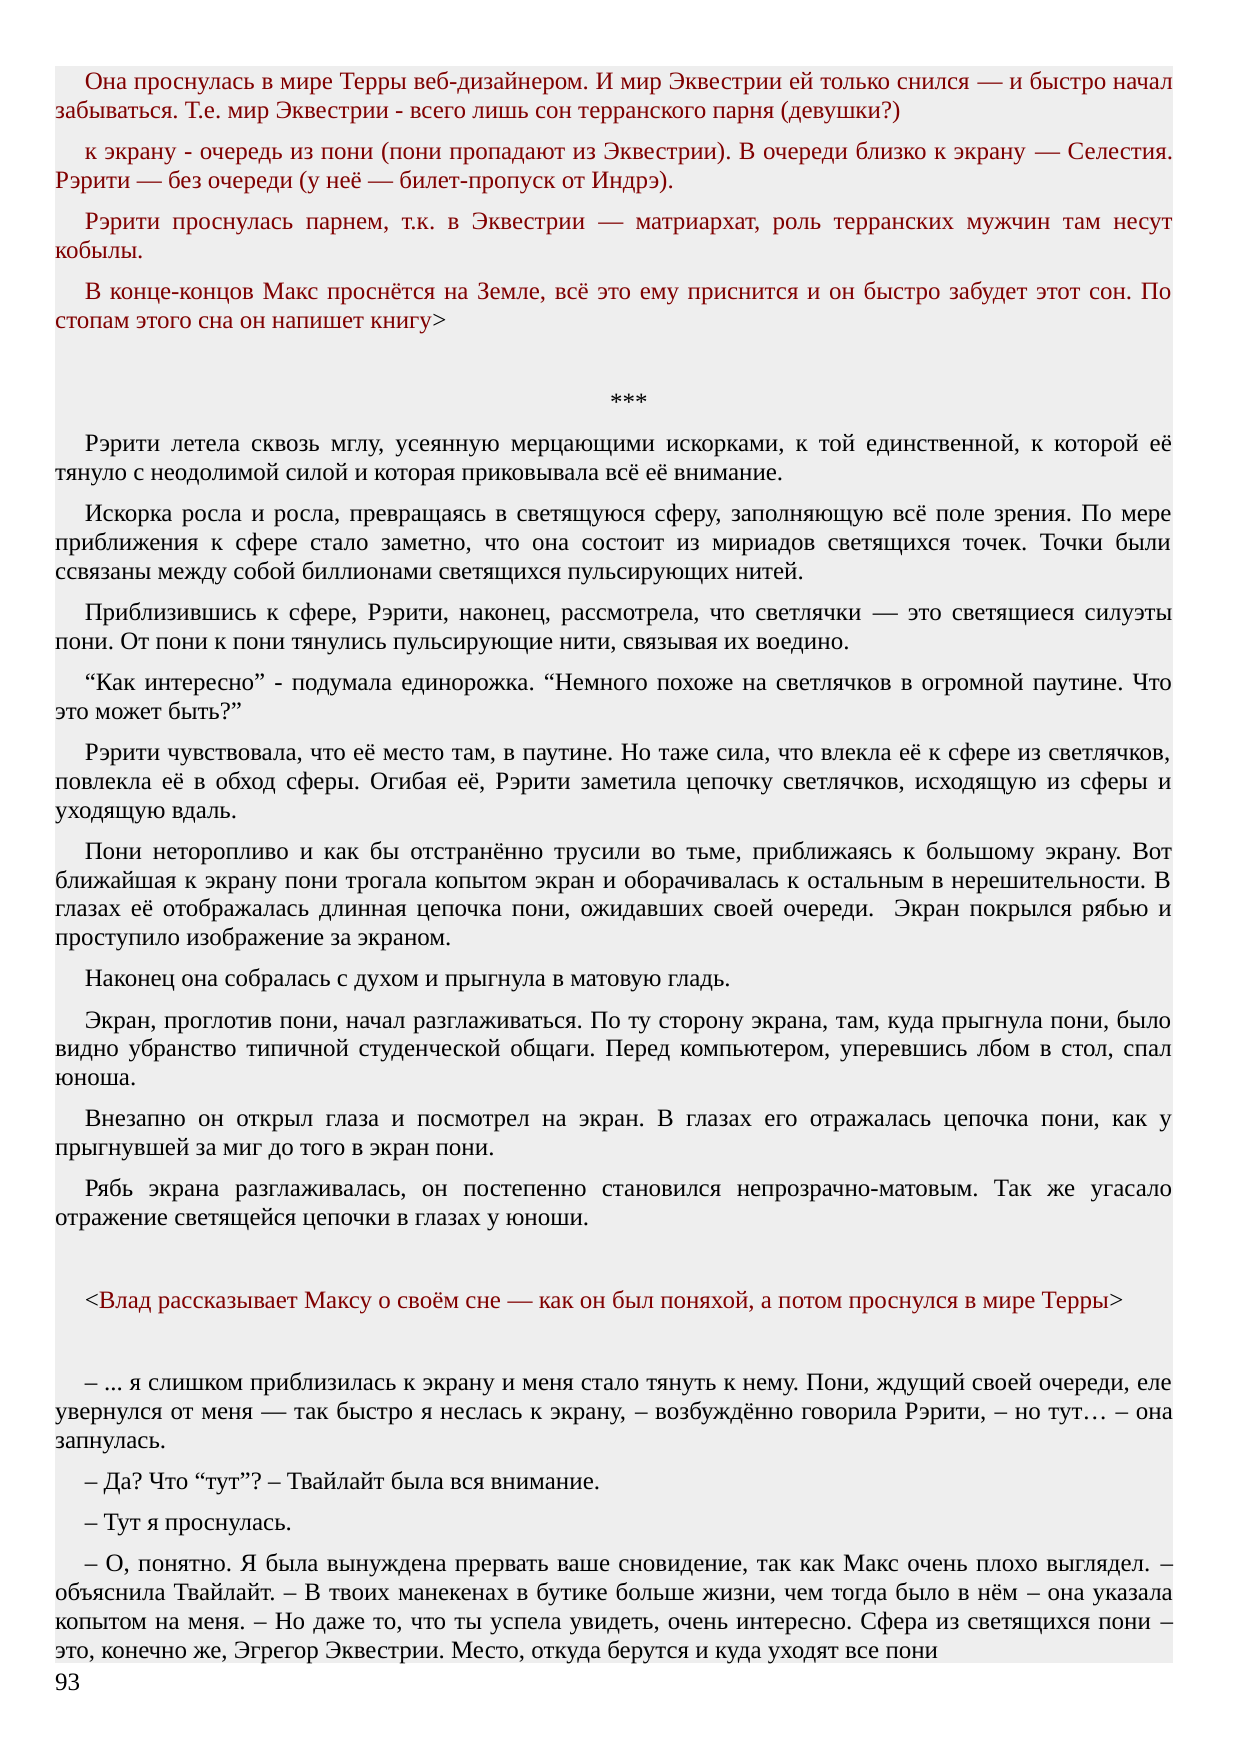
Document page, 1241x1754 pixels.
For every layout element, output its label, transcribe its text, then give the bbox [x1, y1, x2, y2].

text Искорка росла и росла, превращаясь в светящуюся сферу, заполняющую всё поле зрения. По мере приближения к сфере стало заметно, что она состоит из мириадов светящихся точек. Точки были ссвязаны между собой биллионами светящихся пульсирующих нитей. [55, 498, 1173, 585]
text Рэрити летела сквозь мглу, усеянную мерцающими искорками, к той единственной, к которой её тянуло с неодолимой силой и которая приковывала всё её внимание. [55, 428, 1173, 486]
text Наконец она собралась с духом и прыгнула в матовую гладь. [55, 963, 1173, 992]
text Внезапно он открыл глаза и посмотрел на экран. В глазах его отражалась цепочка пони, как у прыгнувшей за миг до того в экран пони. [55, 1103, 1173, 1161]
text к экрану - очередь из пони (пони пропадают из Эквестрии). В очереди близко к экрану — Селестия. Рэрити — без очереди (у неё — билет-пропуск от Индрэ). [55, 136, 1173, 193]
text <Влад рассказывает Максу о своём сне — как он был поняхой, а потом проснулся в мире Терры> [55, 1285, 1173, 1313]
text В конце-концов Макс проснётся на Земле, всё это ему приснится и он быстро забудет этот сон. По стопам этого сна он напишет книгу> [55, 276, 1173, 333]
text Рябь экрана разглаживалась, он постепенно становился непрозрачно-матовым. Так же угасало отражение светящейся цепочки в глазах у юноши. [55, 1173, 1173, 1231]
text – ... я слишком приблизилась к экрану и меня стало тянуть к нему. Пони, ждущий своей очереди, еле увернулся от меня — так быстро я неслась к экрану, – возбуждённо говорила Рэрити, – но тут… – она запнулась. [55, 1367, 1173, 1453]
text “Как интересно” - подумала единорожка. “Немного похоже на светлячков в огромной паутине. Что это может быть?” [55, 667, 1173, 725]
text Пони неторопливо и как бы отстранённо трусили во тьме, приближаясь к большому экрану. Вот ближайшая к экрану пони трогала копытом экран и оборачивалась к остальным в нерешительности. В глазах её отображалась длинная цепочка пони, ожидавших своей очереди. Экран покрылся рябью и проступило изображение за экраном. [55, 836, 1173, 951]
text Она проснулась в мире Терры веб-дизайнером. И мир Эквестрии ей только снился — и быстро начал забываться. Т.е. мир Эквестрии - всего лишь сон терранского парня (девушки?) [55, 66, 1173, 123]
text Приблизившись к сфере, Рэрити, наконец, рассмотрела, что светлячки — это светящиеся силуэты пони. От пони к пони тянулись пульсирующие нити, связывая их воедино. [55, 597, 1173, 655]
text Рэрити проснулась парнем, т.к. в Эквестрии — матриархат, роль терранских мужчин там несут кобылы. [55, 206, 1173, 263]
text *** [55, 387, 1173, 416]
text Рэрити чувствовала, что её место там, в паутине. Но таже сила, что влекла её к сфере из светлячков, повлекла её в обход сферы. Огибая её, Рэрити заметила цепочку светлячков, исходящую из сферы и уходящую вдаль. [55, 737, 1173, 823]
text – О, понятно. Я была вынуждена прервать ваше сновидение, так как Макс очень плохо выглядел. – объяснила Твайлайт. – В твоих манекенах в бутике больше жизни, чем тогда было в нём – она указала копытом на меня. – Но даже то, что ты успела увидеть, очень интересно. Сфера из светящихся пони – это, конечно же, Эгрегор Эквестрии. Место, откуда берутся и куда уходят все пони [55, 1548, 1173, 1663]
text – Да? Что “тут”? – Твайлайт была вся внимание. [55, 1466, 1173, 1495]
text – Тут я проснулась. [55, 1507, 1173, 1536]
text Экран, проглотив пони, начал разглаживаться. По ту сторону экрана, там, куда прыгнула пони, было видно убранство типичной студенческой общаги. Перед компьютером, уперевшись лбом в стол, спал юноша. [55, 1005, 1173, 1091]
